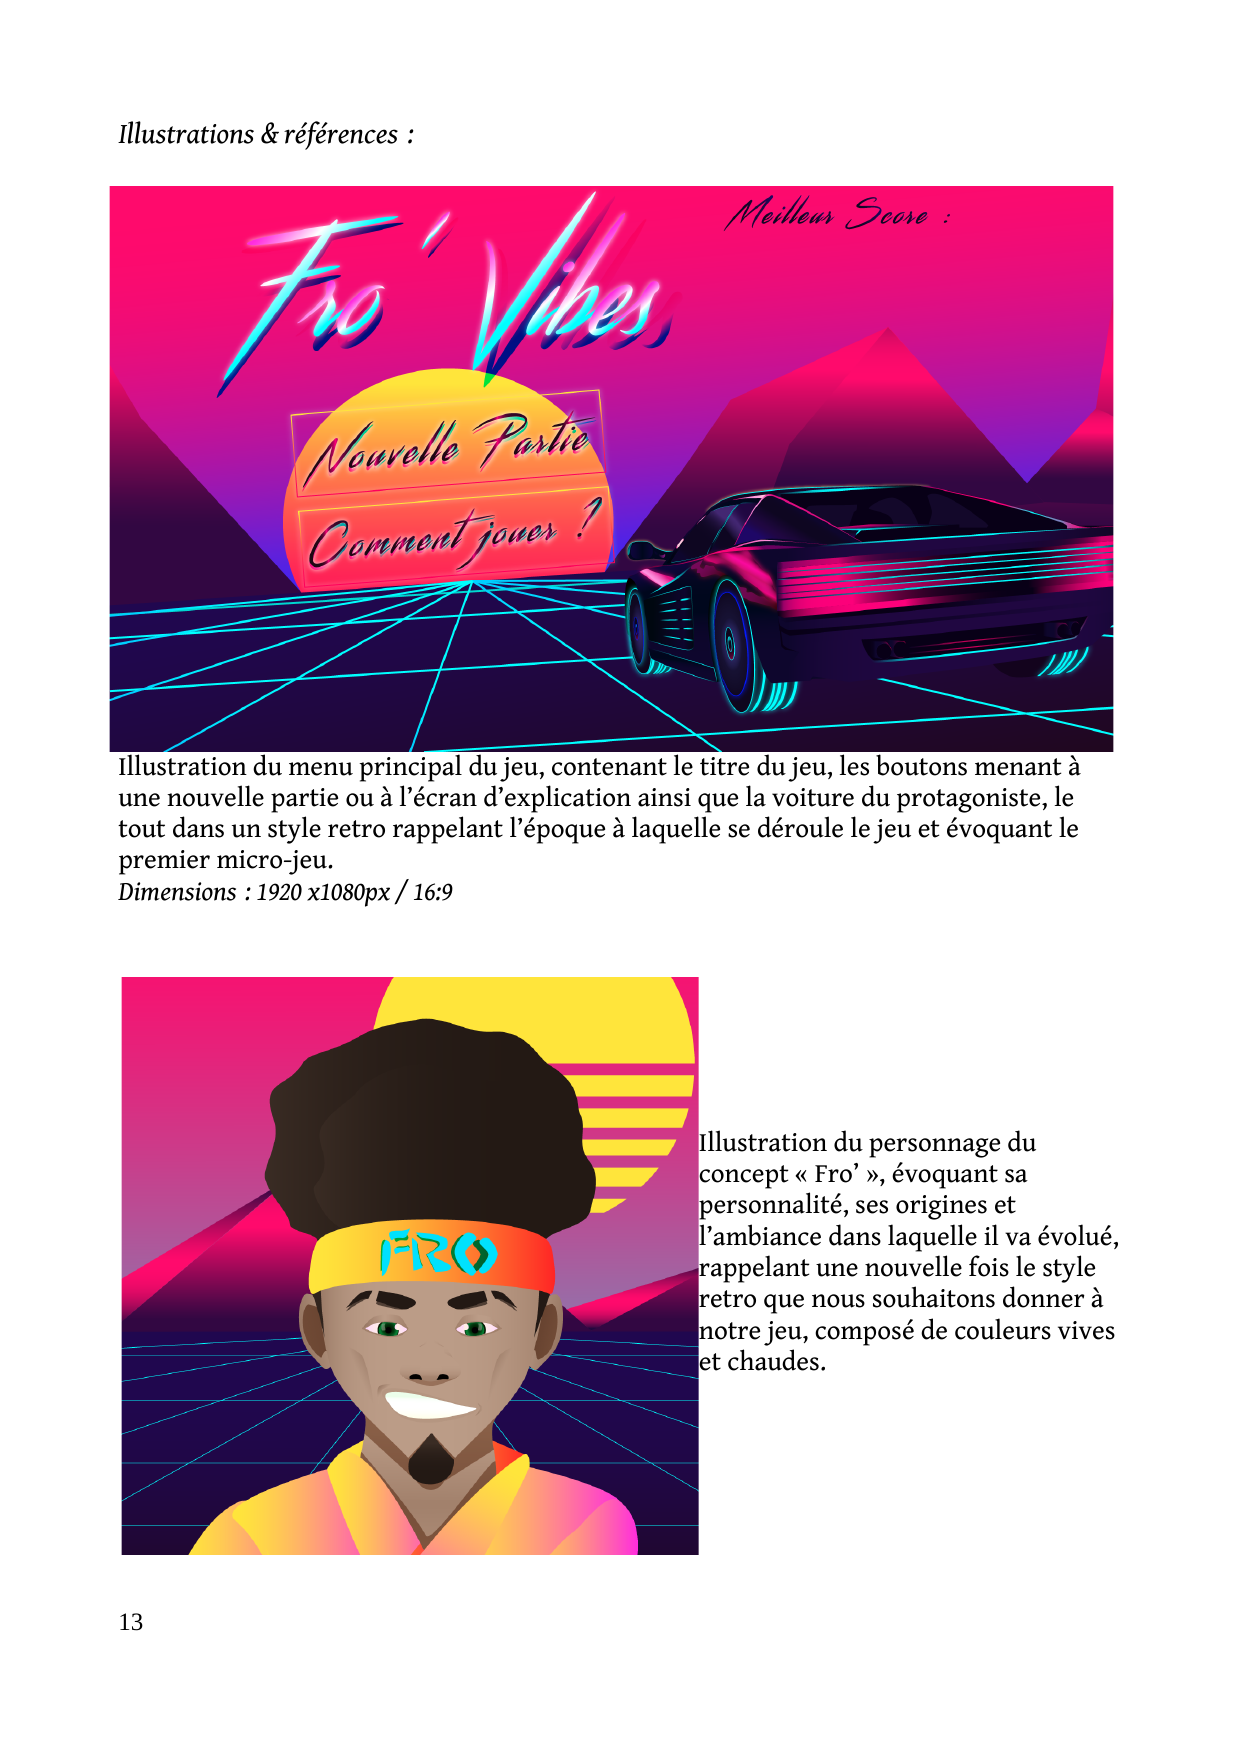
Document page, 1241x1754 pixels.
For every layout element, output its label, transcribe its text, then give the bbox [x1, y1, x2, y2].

text Illustrations & références : [118, 118, 1122, 152]
text Dimensions : 1920 x1080px / 16:9 [118, 877, 1122, 908]
text Illustration du personnage du concept « Fro’ », évoquant sa personnalité, ses origines et l’ambiance dans laquelle il va évolué, rappelant une nouvelle fois le style retro que nous souhaitons donner à notre jeu, composé de couleurs vives et chaudes. [699, 1127, 1122, 1378]
picture [121, 977, 699, 1555]
picture [109, 186, 1114, 752]
text Illustration du menu principal du jeu, contenant le titre du jeu, les boutons menant à une nouvelle partie ou à l’écran d’explication ainsi que la voiture du protagoniste, le tout dans un style retro rappelant l’époque à laquelle se déroule le jeu et évoquant le premier micro-jeu. [118, 752, 1122, 877]
